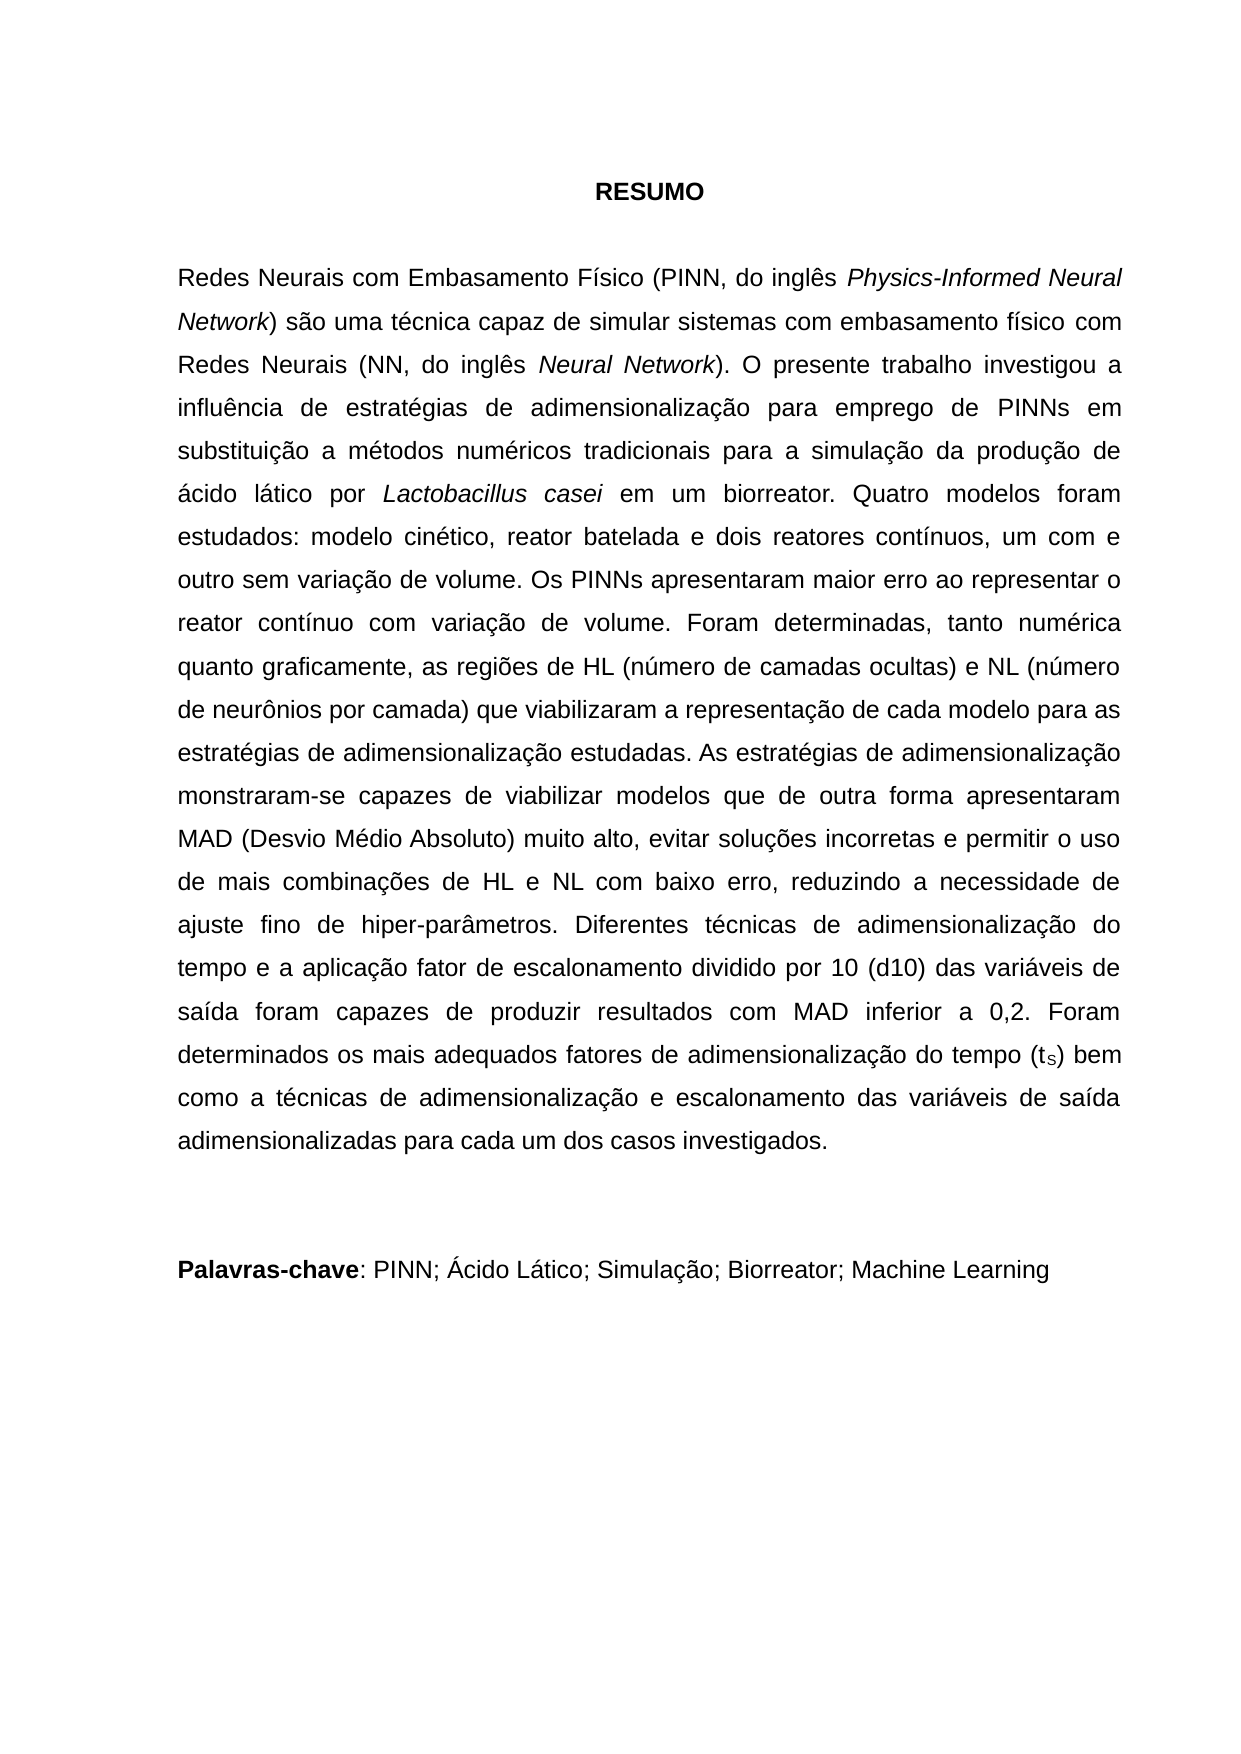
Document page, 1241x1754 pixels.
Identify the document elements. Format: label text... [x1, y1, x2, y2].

text RESUMO [177, 177, 1122, 206]
text Redes Neurais com Embasamento Físico (PINN, do inglês Physics-Informed Neural Network) são uma técnica capaz de simular sistemas com embasamento físico com Redes Neurais (NN, do inglês Neural Network). O presente trabalho investigou a influência de estratégias de adimensionalização para emprego de PINNs em substituição a métodos numéricos tradicionais para a simulação da produção de ácido lático por Lactobacillus casei em um biorreator. Quatro modelos foram estudados: modelo cinético, reator batelada e dois reatores contínuos, um com e outro sem variação de volume. Os PINNs apresentaram maior erro ao representar o reator contínuo com variação de volume. Foram determinadas, tanto numérica quanto graficamente, as regiões de HL (número de camadas ocultas) e NL (número de neurônios por camada) que viabilizaram a representação de cada modelo para as estratégias de adimensionalização estudadas. As estratégias de adimensionalização monstraram-se capazes de viabilizar modelos que de outra forma apresentaram MAD (Desvio Médio Absoluto) muito alto, evitar soluções incorretas e permitir o uso de mais combinações de HL e NL com baixo erro, reduzindo a necessidade de ajuste fino de hiper-parâmetros. Diferentes técnicas de adimensionalização do tempo e a aplicação fator de escalonamento dividido por 10 (d10) das variáveis de saída foram capazes de produzir resultados com MAD inferior a 0,2. Foram determinados os mais adequados fatores de adimensionalização do tempo (tS) bem como a técnicas de adimensionalização e escalonamento das variáveis de saída adimensionalizadas para cada um dos casos investigados. [177, 263, 1122, 1155]
text Palavras-chave: PINN; Ácido Lático; Simulação; Biorreator; Machine Learning [177, 1255, 1122, 1284]
